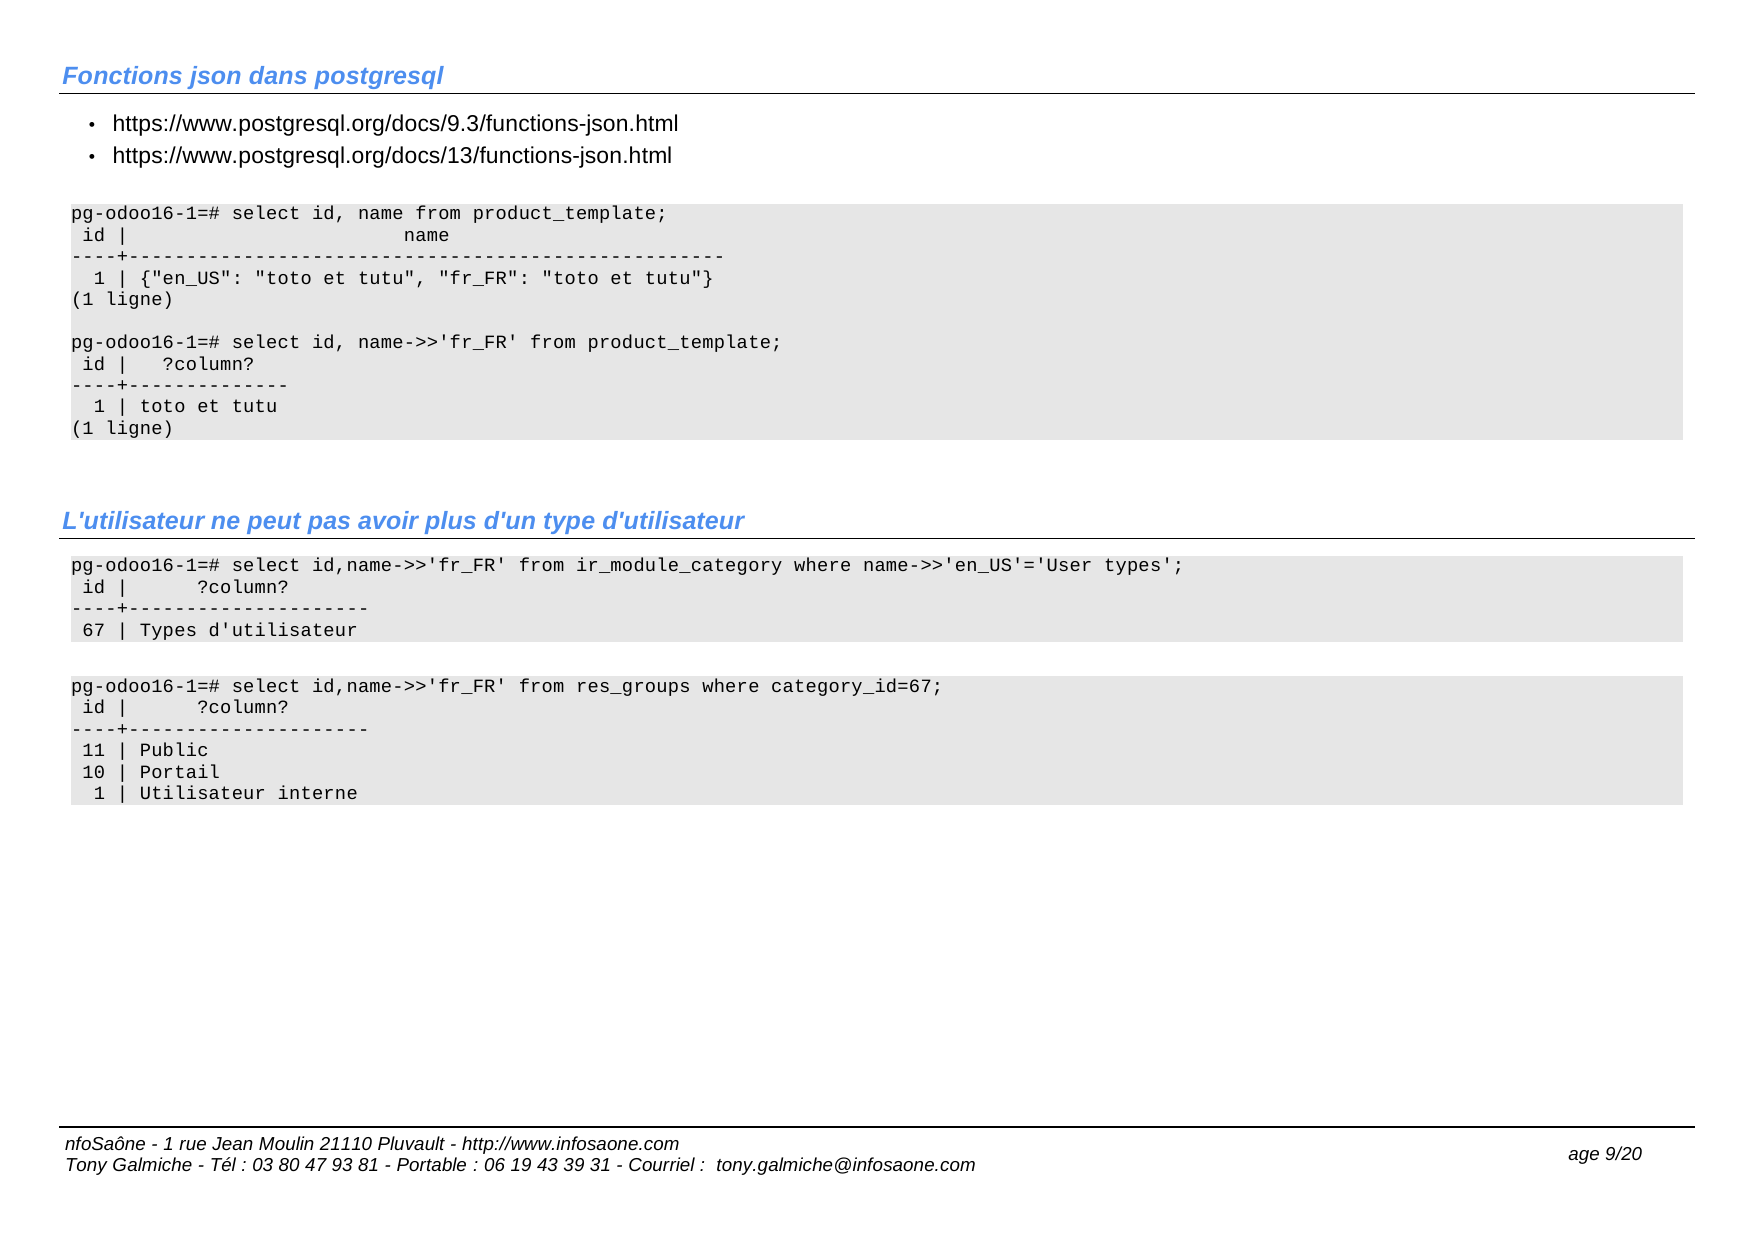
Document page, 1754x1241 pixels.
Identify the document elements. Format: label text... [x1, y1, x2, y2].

text pg-odoo16-1=# select id,name->>'fr_FR' from ir_module_category where name->>'en_US'='User types'; [71, 556, 1683, 577]
text id | ?column? [71, 577, 1683, 599]
text 1 | toto et tutu [71, 397, 1683, 418]
text 11 | Public [71, 741, 1683, 762]
text id | ?column? [71, 698, 1683, 719]
text ----+---------------------------------------------------- [71, 247, 1683, 268]
text 1 | Utilisateur interne [71, 784, 1683, 805]
text (1 ligne) [71, 418, 1683, 440]
text pg-odoo16-1=# select id,name->>'fr_FR' from res_groups where category_id=67; [71, 676, 1683, 698]
text 10 | Portail [71, 762, 1683, 784]
text id | name [71, 225, 1683, 247]
text (1 ligne) [71, 289, 1683, 311]
text pg-odoo16-1=# select id, name from product_template; [71, 204, 1683, 225]
text ----+-------------- [71, 375, 1683, 397]
subtitle Fonctions json dans postgresql [59, 59, 1695, 93]
text pg-odoo16-1=# select id, name->>'fr_FR' from product_template; [71, 332, 1683, 354]
text id | ?column? [71, 354, 1683, 375]
text 67 | Types d'utilisateur [71, 620, 1683, 642]
text 1 | {"en_US": "toto et tutu", "fr_FR": "toto et tutu"} [71, 268, 1683, 289]
subtitle L'utilisateur ne peut pas avoir plus d'un type d'utilisateur [59, 504, 1695, 538]
list https://www.postgresql.org/docs/9.3/functions-json.html [88, 111, 1665, 137]
text ----+--------------------- [71, 719, 1683, 741]
text ----+--------------------- [71, 599, 1683, 620]
list https://www.postgresql.org/docs/13/functions-json.html [88, 143, 1665, 169]
